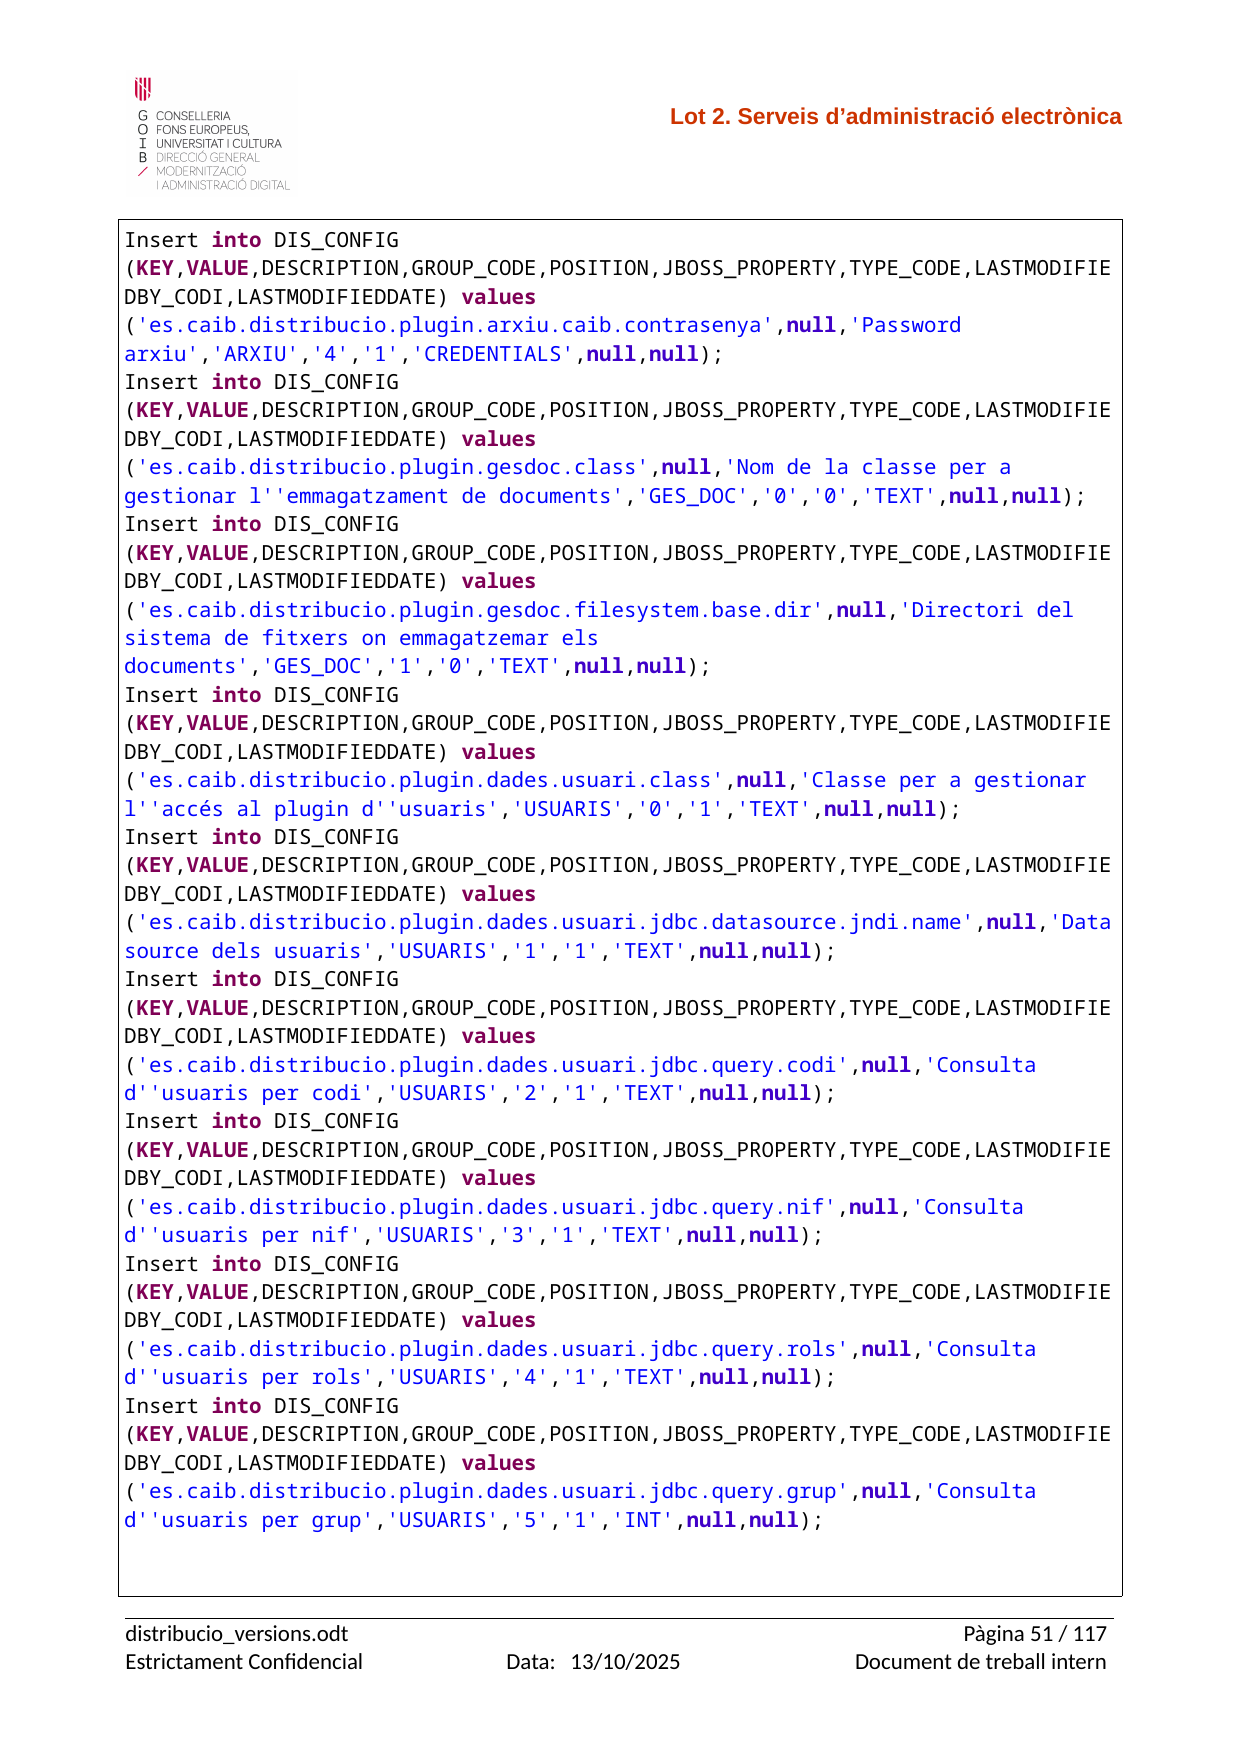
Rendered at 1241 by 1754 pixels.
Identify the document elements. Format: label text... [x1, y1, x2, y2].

table_header Insert into DIS_CONFIG (KEY,VALUE,DESCRIPTION,GROUP_CODE,POSITION,JBOSS_PROPERTY,TYPE_CODE,LASTMODIFIEDBY_CODI,LASTMODIFIEDDATE) values ('es.caib.distribucio.plugin.arxiu.caib.contrasenya',null,'Password arxiu','ARXIU','4','1','CREDENTIALS',null,null); Insert into DIS_CONFIG (KEY,VALUE,DESCRIPTION,GROUP_CODE,POSITION,JBOSS_PROPERTY,TYPE_CODE,LASTMODIFIEDBY_CODI,LASTMODIFIEDDATE) values ('es.caib.distribucio.plugin.gesdoc.class',null,'Nom de la classe per a gestionar l''emmagatzament de documents','GES_DOC','0','0','TEXT',null,null); Insert into DIS_CONFIG (KEY,VALUE,DESCRIPTION,GROUP_CODE,POSITION,JBOSS_PROPERTY,TYPE_CODE,LASTMODIFIEDBY_CODI,LASTMODIFIEDDATE) values ('es.caib.distribucio.plugin.gesdoc.filesystem.base.dir',null,'Directori del sistema de fitxers on emmagatzemar els documents','GES_DOC','1','0','TEXT',null,null); Insert into DIS_CONFIG (KEY,VALUE,DESCRIPTION,GROUP_CODE,POSITION,JBOSS_PROPERTY,TYPE_CODE,LASTMODIFIEDBY_CODI,LASTMODIFIEDDATE) values ('es.caib.distribucio.plugin.dades.usuari.class',null,'Classe per a gestionar l''accés al plugin d''usuaris','USUARIS','0','1','TEXT',null,null); Insert into DIS_CONFIG (KEY,VALUE,DESCRIPTION,GROUP_CODE,POSITION,JBOSS_PROPERTY,TYPE_CODE,LASTMODIFIEDBY_CODI,LASTMODIFIEDDATE) values ('es.caib.distribucio.plugin.dades.usuari.jdbc.datasource.jndi.name',null,'Datasource dels usuaris','USUARIS','1','1','TEXT',null,null); Insert into DIS_CONFIG (KEY,VALUE,DESCRIPTION,GROUP_CODE,POSITION,JBOSS_PROPERTY,TYPE_CODE,LASTMODIFIEDBY_CODI,LASTMODIFIEDDATE) values ('es.caib.distribucio.plugin.dades.usuari.jdbc.query.codi',null,'Consulta d''usuaris per codi','USUARIS','2','1','TEXT',null,null); Insert into DIS_CONFIG (KEY,VALUE,DESCRIPTION,GROUP_CODE,POSITION,JBOSS_PROPERTY,TYPE_CODE,LASTMODIFIEDBY_CODI,LASTMODIFIEDDATE) values ('es.caib.distribucio.plugin.dades.usuari.jdbc.query.nif',null,'Consulta d''usuaris per nif','USUARIS','3','1','TEXT',null,null); Insert into DIS_CONFIG (KEY,VALUE,DESCRIPTION,GROUP_CODE,POSITION,JBOSS_PROPERTY,TYPE_CODE,LASTMODIFIEDBY_CODI,LASTMODIFIEDDATE) values ('es.caib.distribucio.plugin.dades.usuari.jdbc.query.rols',null,'Consulta d''usuaris per rols','USUARIS','4','1','TEXT',null,null); Insert into DIS_CONFIG (KEY,VALUE,DESCRIPTION,GROUP_CODE,POSITION,JBOSS_PROPERTY,TYPE_CODE,LASTMODIFIEDBY_CODI,LASTMODIFIEDDATE) values ('es.caib.distribucio.plugin.dades.usuari.jdbc.query.grup',null,'Consulta d''usuaris per grup','USUARIS','5','1','INT',null,null); [119, 220, 1122, 1596]
picture [126, 70, 299, 197]
